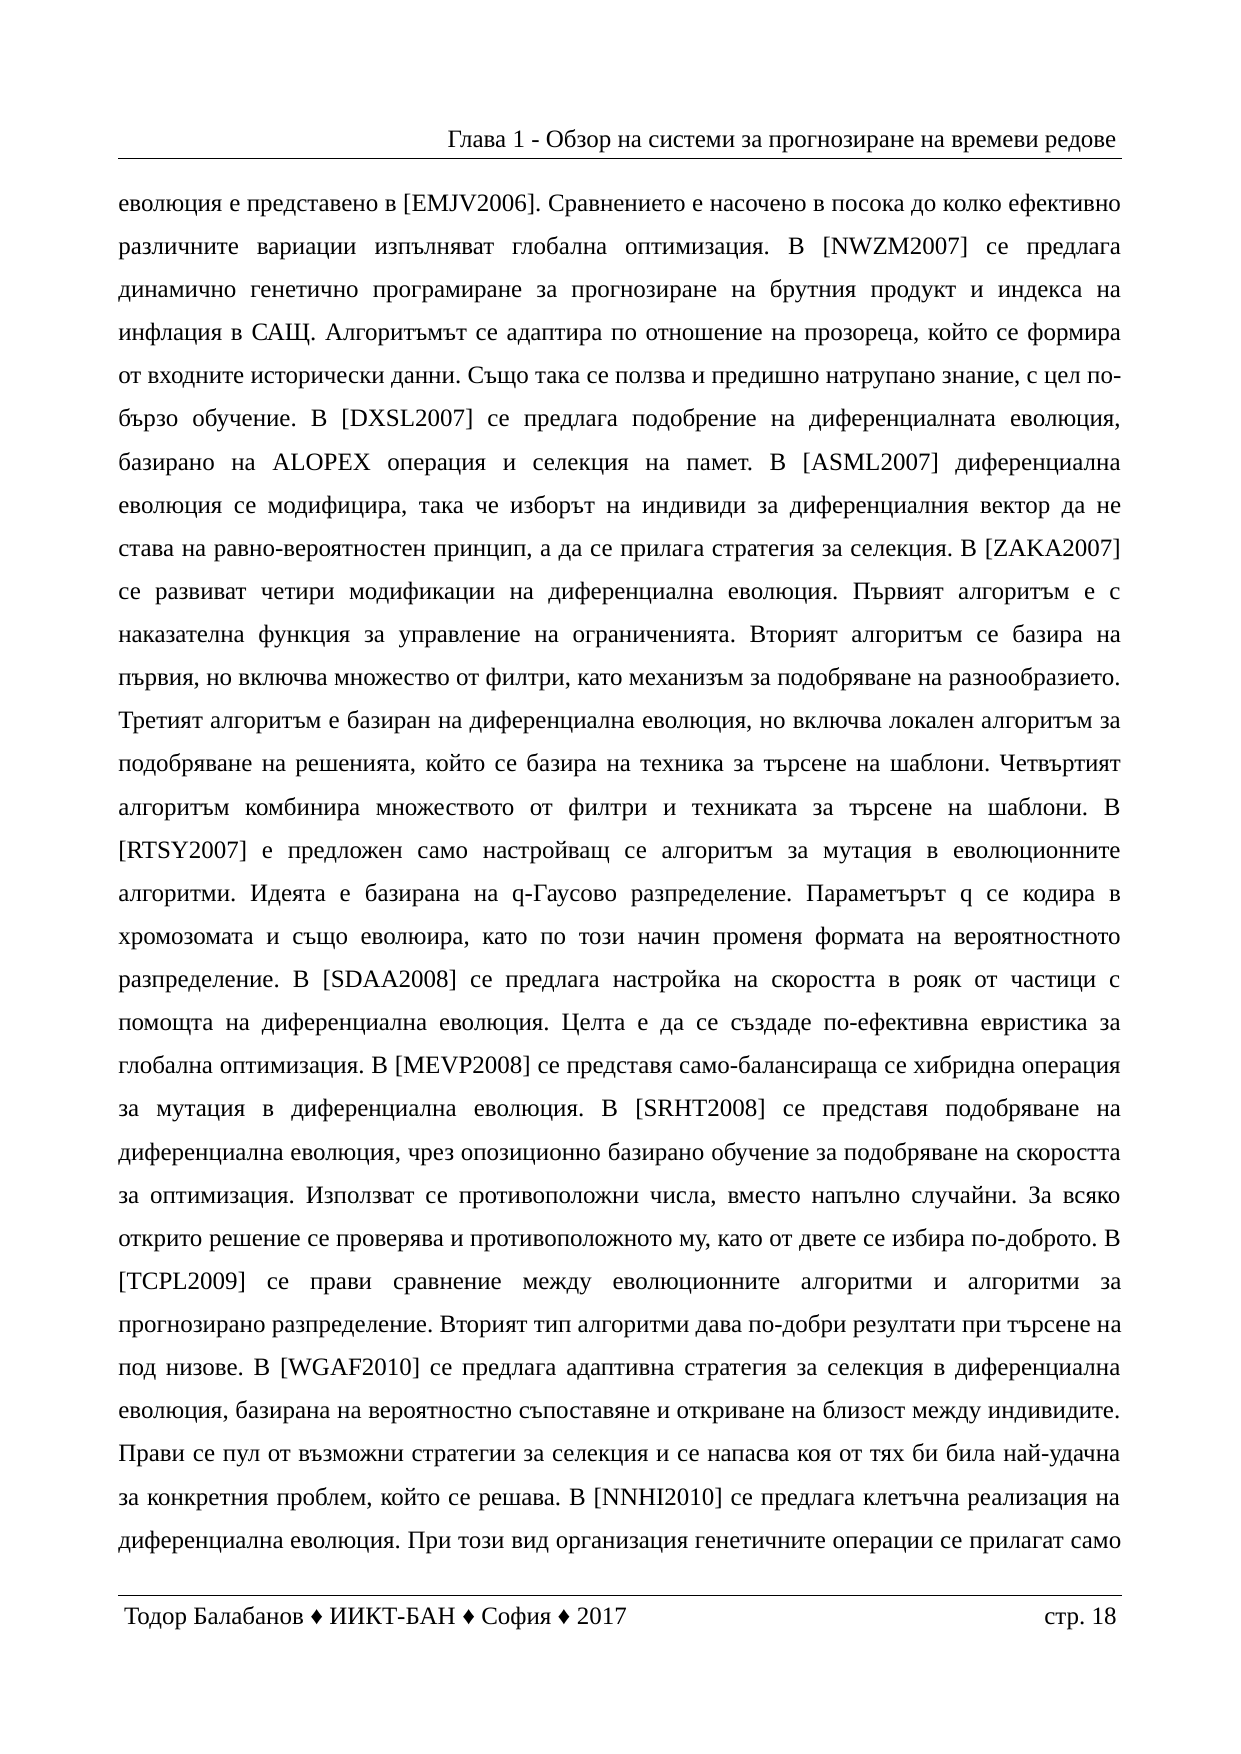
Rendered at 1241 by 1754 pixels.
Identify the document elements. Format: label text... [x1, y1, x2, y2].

text еволюция е представено в [EMJV2006]. Сравнението е насочено в посока до колко ефективно различните вариации изпълняват глобална оптимизация. В [NWZM2007] се предлага динамично генетично програмиране за прогнозиране на брутния продукт и индекса на инфлация в САЩ. Алгоритъмът се адаптира по отношение на прозореца, който се формира от входните исторически данни. Също така се ползва и предишно натрупано знание, с цел по-бързо обучение. В [DXSL2007] се предлага подобрение на диференциалната еволюция, базирано на ALOPEX операция и селекция на памет. В [ASML2007] диференциална еволюция се модифицира, така че изборът на индивиди за диференциалния вектор да не става на равно-вероятностен принцип, а да се прилага стратегия за селекция. В [ZAKA2007] се развиват четири модификации на диференциална еволюция. Първият алгоритъм е с наказателна функция за управление на ограниченията. Вторият алгоритъм се базира на първия, но включва множество от филтри, като механизъм за подобряване на разнообразието. Третият алгоритъм е базиран на диференциална еволюция, но включва локален алгоритъм за подобряване на решенията, който се базира на техника за търсене на шаблони. Четвъртият алгоритъм комбинира множеството от филтри и техниката за търсене на шаблони. В [RTSY2007] е предложен само настройващ се алгоритъм за мутация в еволюционните алгоритми. Идеята е базирана на q-Гаусово разпределение. Параметърът q се кодира в хромозомата и също еволюира, като по този начин променя формата на вероятностното разпределение. В [SDAA2008] се предлага настройка на скоростта в рояк от частици с помощта на диференциална еволюция. Целта е да се създаде по-ефективна евристика за глобална оптимизация. В [MEVP2008] се представя само-балансираща се хибридна операция за мутация в диференциална еволюция. В [SRHT2008] се представя подобряване на диференциална еволюция, чрез опозиционно базирано обучение за подобряване на скоростта за оптимизация. Използват се противоположни числа, вместо напълно случайни. За всяко открито решение се проверява и противоположното му, като от двете се избира по-доброто. В [TCPL2009] се прави сравнение между еволюционните алгоритми и алгоритми за прогнозирано разпределение. Вторият тип алгоритми дава по-добри резултати при търсене на под низове. В [WGAF2010] се предлага адаптивна стратегия за селекция в диференциална еволюция, базирана на вероятностно съпоставяне и откриване на близост между индивидите. Прави се пул от възможни стратегии за селекция и се напасва коя от тях би била най-удачна за конкретния проблем, който се решава. В [NNHI2010] се предлага клетъчна реализация на диференциална еволюция. При този вид организация генетичните операции се прилагат само [118, 188, 1122, 1553]
